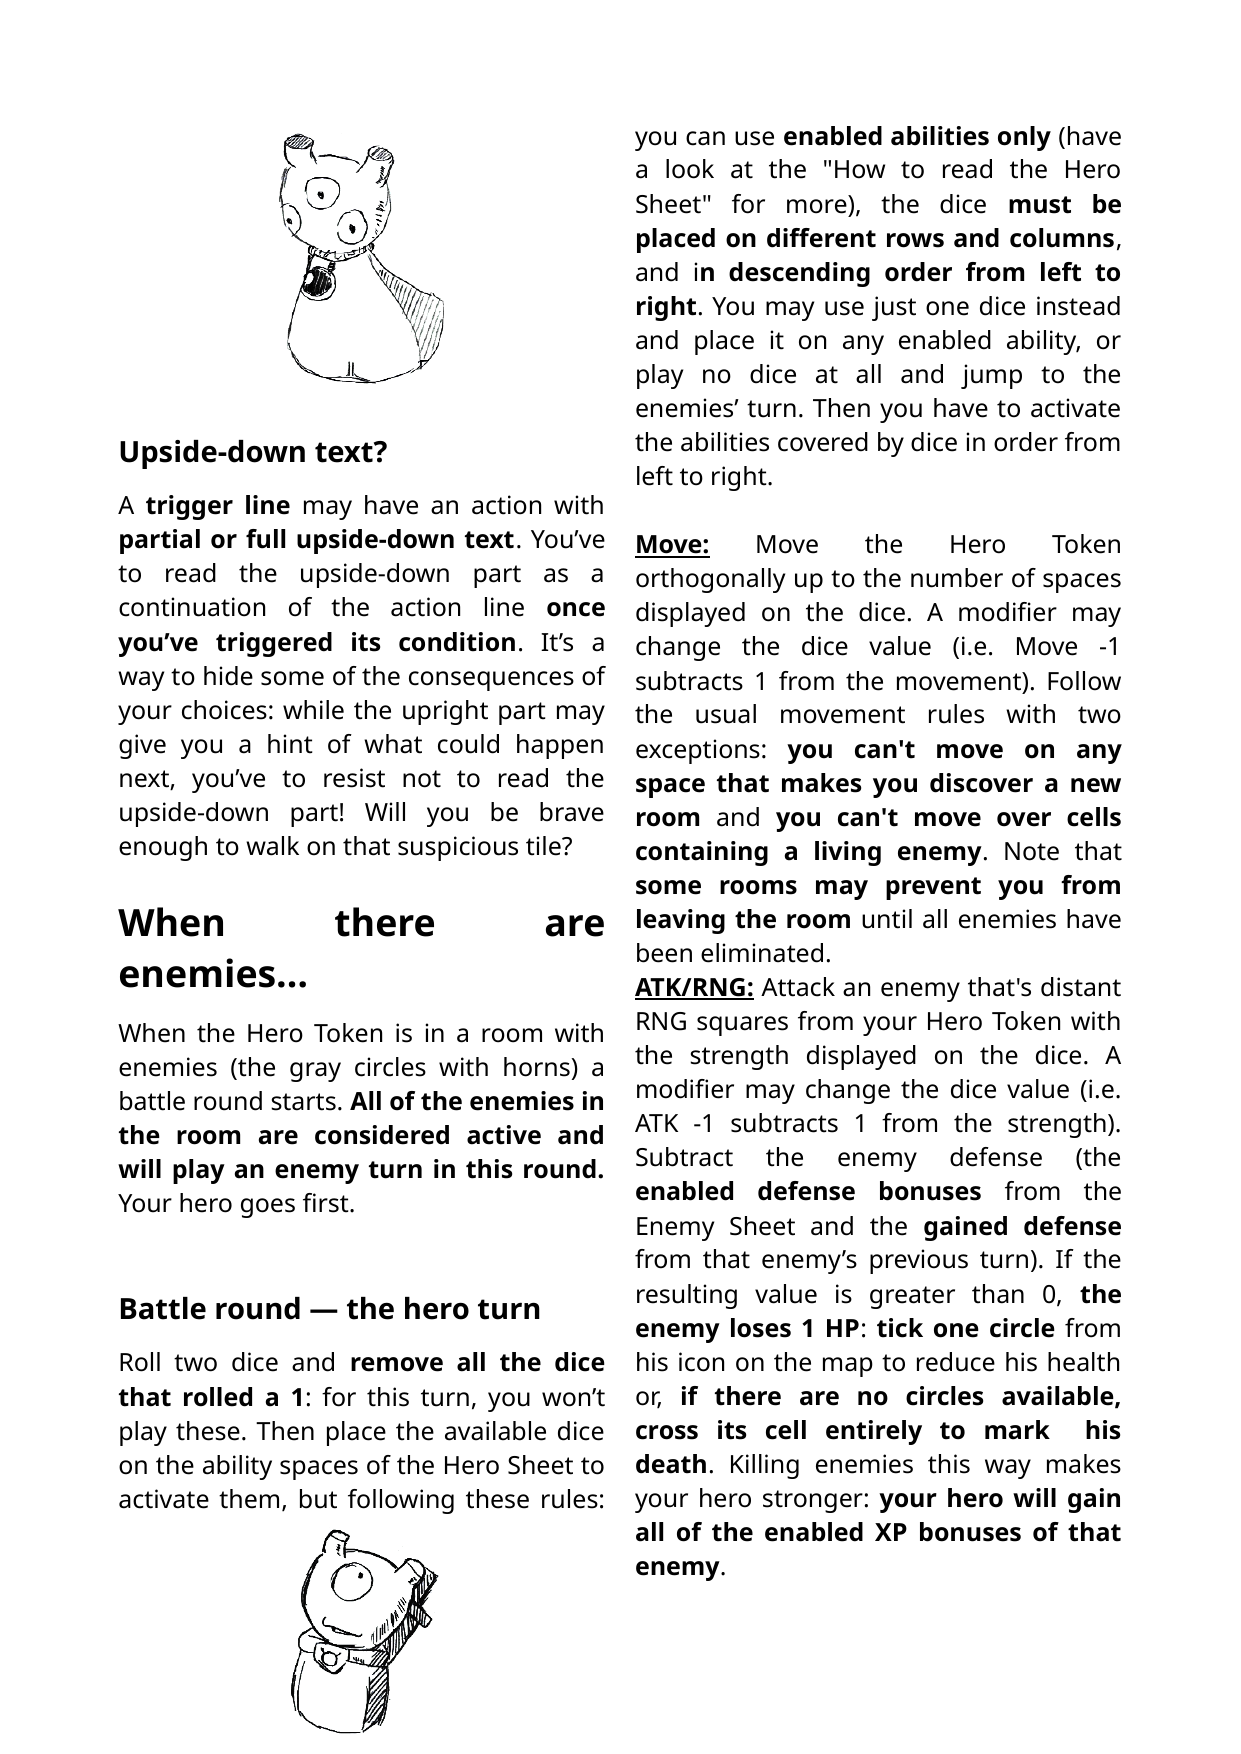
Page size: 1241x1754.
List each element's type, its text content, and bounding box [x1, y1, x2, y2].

text Battle round — the hero turn [118, 1288, 605, 1328]
text you can use enabled abilities only (have a look at the "How to read the Hero Sheet" for more), the dice must be placed on different rows and columns, and in descending order from left to right. You may use just one dice instead and place it on any enabled ability, or play no dice at all and jump to the enemies’ turn. Then you have to activate the abilities covered by dice in order from left to right. [635, 118, 1122, 493]
text Roll two dice and remove all the dice that rolled a 1: for this turn, you won’t play these. Then place the available dice on the ability spaces of the Hero Sheet to activate them, but following these rules: [118, 1345, 605, 1515]
picture [262, 1524, 461, 1754]
text Move: Move the Hero Token orthogonally up to the number of spaces displayed on the dice. A modifier may change the dice value (i.e. Move -1 subtracts 1 from the movement). Follow the usual movement rules with two exceptions: you can't move on any space that makes you discover a new room and you can't move over cells containing a living enemy. Note that some rooms may prevent you from leaving the room until all enemies have been eliminated. [635, 527, 1122, 970]
text ATK/RNG: Attack an enemy that's distant RNG squares from your Hero Token with the strength displayed on the dice. A modifier may change the dice value (i.e. ATK -1 subtracts 1 from the strength). Subtract the enemy defense (the enabled defense bonuses from the Enemy Sheet and the gained defense from that enemy’s previous turn). If the resulting value is greater than 0, the enemy loses 1 HP: tick one circle from his icon on the map to reduce his health or, if there are no circles available, cross its cell entirely to mark his death. Killing enemies this way makes your hero stronger: your hero will gain all of the enabled XP bonuses of that enemy. [635, 970, 1122, 1583]
text When the Hero Token is in a room with enemies (the gray circles with horns) a battle round starts. All of the enemies in the room are considered active and will play an enemy turn in this round. Your hero goes first. [118, 1016, 605, 1220]
text Upside-down text? [118, 431, 605, 471]
picture [264, 118, 459, 397]
text A trigger line may have an action with partial or full upside-down text. You’ve to read the upside-down part as a continuation of the action line once you’ve triggered its condition. It’s a way to hide some of the consequences of your choices: while the upright part may give you a hint of what could happen next, you’ve to resist not to read the upside-down part! Will you be brave enough to walk on that suspicious tile? [118, 488, 605, 863]
text When there are enemies… [118, 897, 605, 999]
